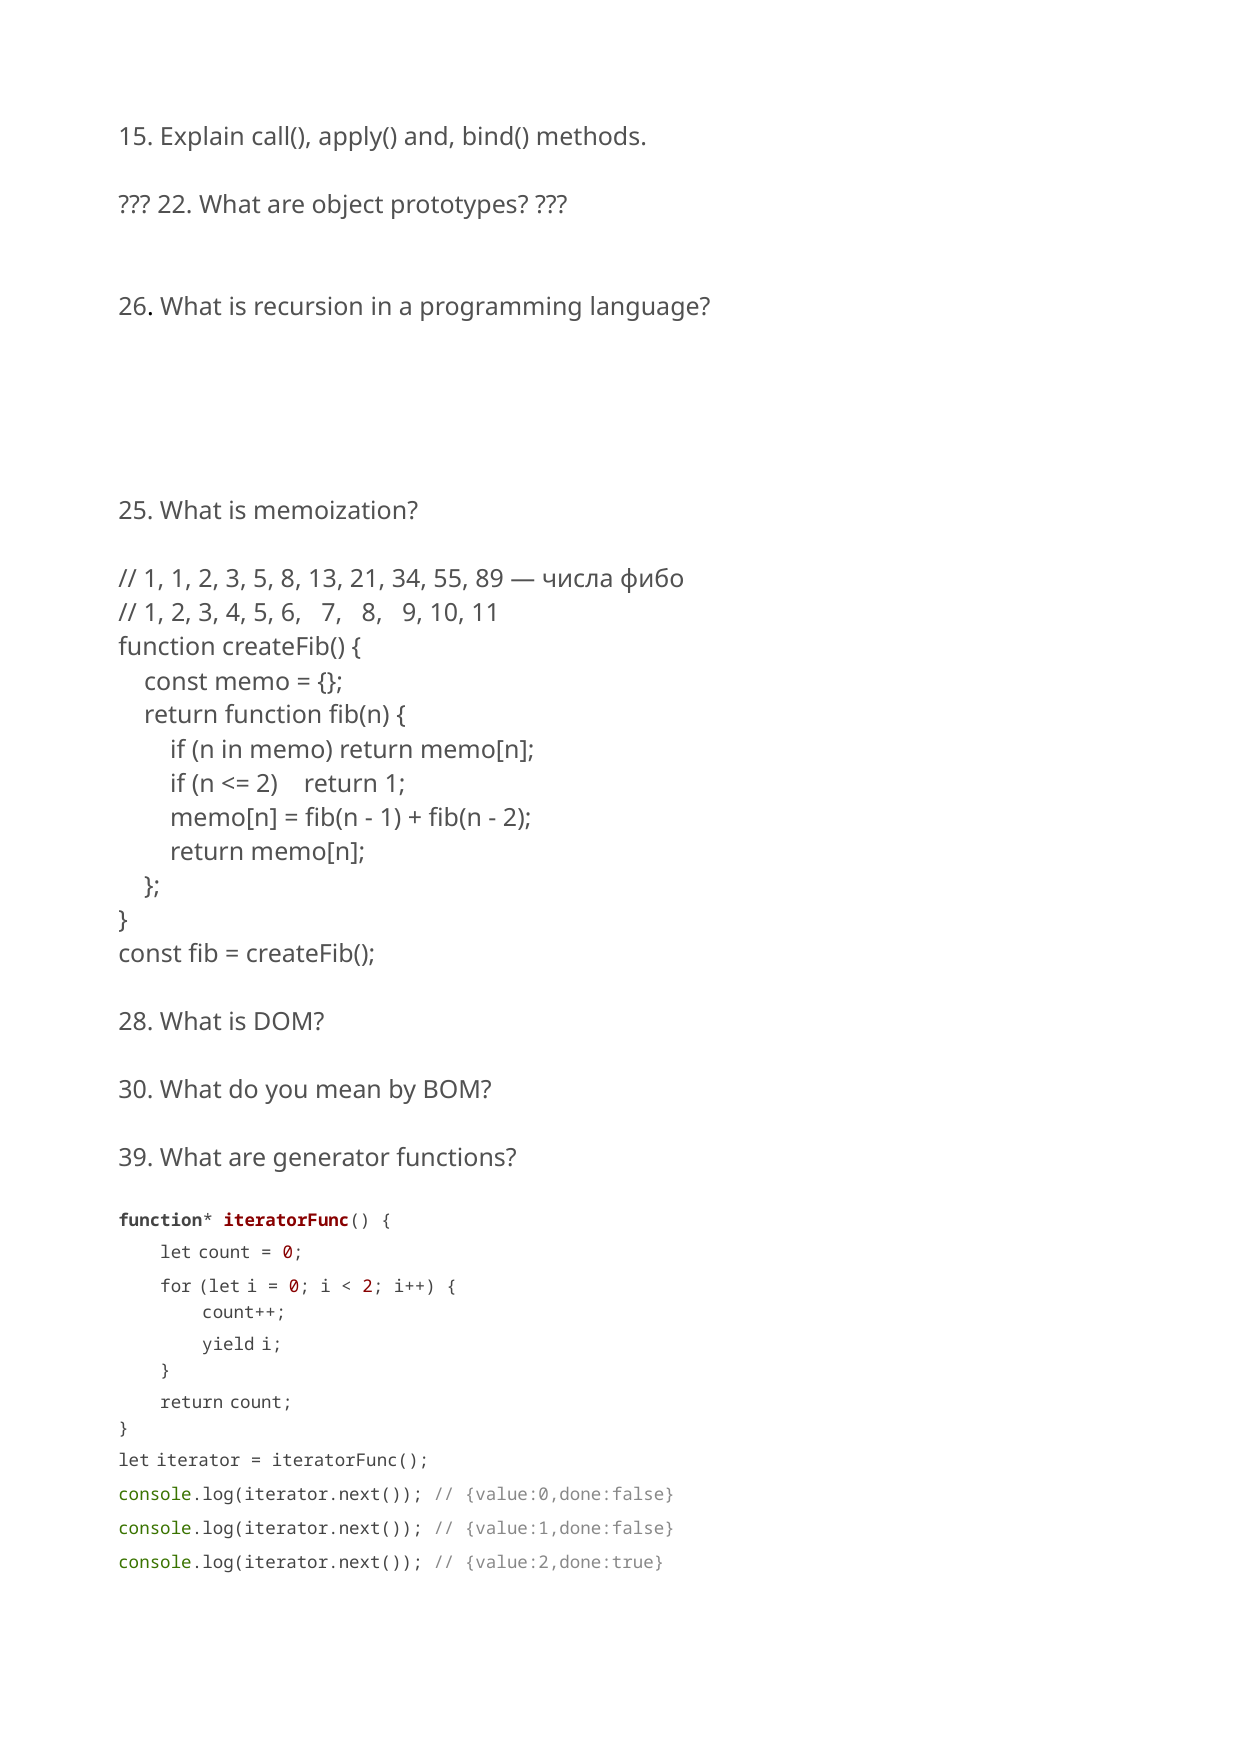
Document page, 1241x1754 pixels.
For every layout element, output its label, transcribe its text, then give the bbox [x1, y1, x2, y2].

text 28. What is DOM? 30. What do you mean by BOM? 39. What are generator functions? function* iteratorFunc() { let count = 0; for (let i = 0; i < 2; i++) { count++; yield i; } return count; } let iterator = iteratorFunc(); console.log(iterator.next()); // {value:0,done:false} console.log(iterator.next()); // {value:1,done:false} console.log(iterator.next()); // {value:2,done:true} [118, 970, 1122, 1576]
text 26. What is recursion in a programming language? [118, 288, 1122, 322]
text 25. What is memoization? [118, 493, 1122, 527]
text // 1, 1, 2, 3, 5, 8, 13, 21, 34, 55, 89 — числа фибо [118, 561, 1122, 595]
text // 1, 2, 3, 4, 5, 6, 7, 8, 9, 10, 11 function createFib() { const memo = {}; return function fib(n) { if (n in memo) return memo[n]; if (n <= 2) return 1; memo[n] = fib(n - 1) + fib(n - 2); return memo[n]; }; } const fib = createFib(); [118, 595, 1122, 970]
text 15. Explain call(), apply() and, bind() methods. ??? 22. What are object prototypes? ??? [118, 118, 1122, 220]
